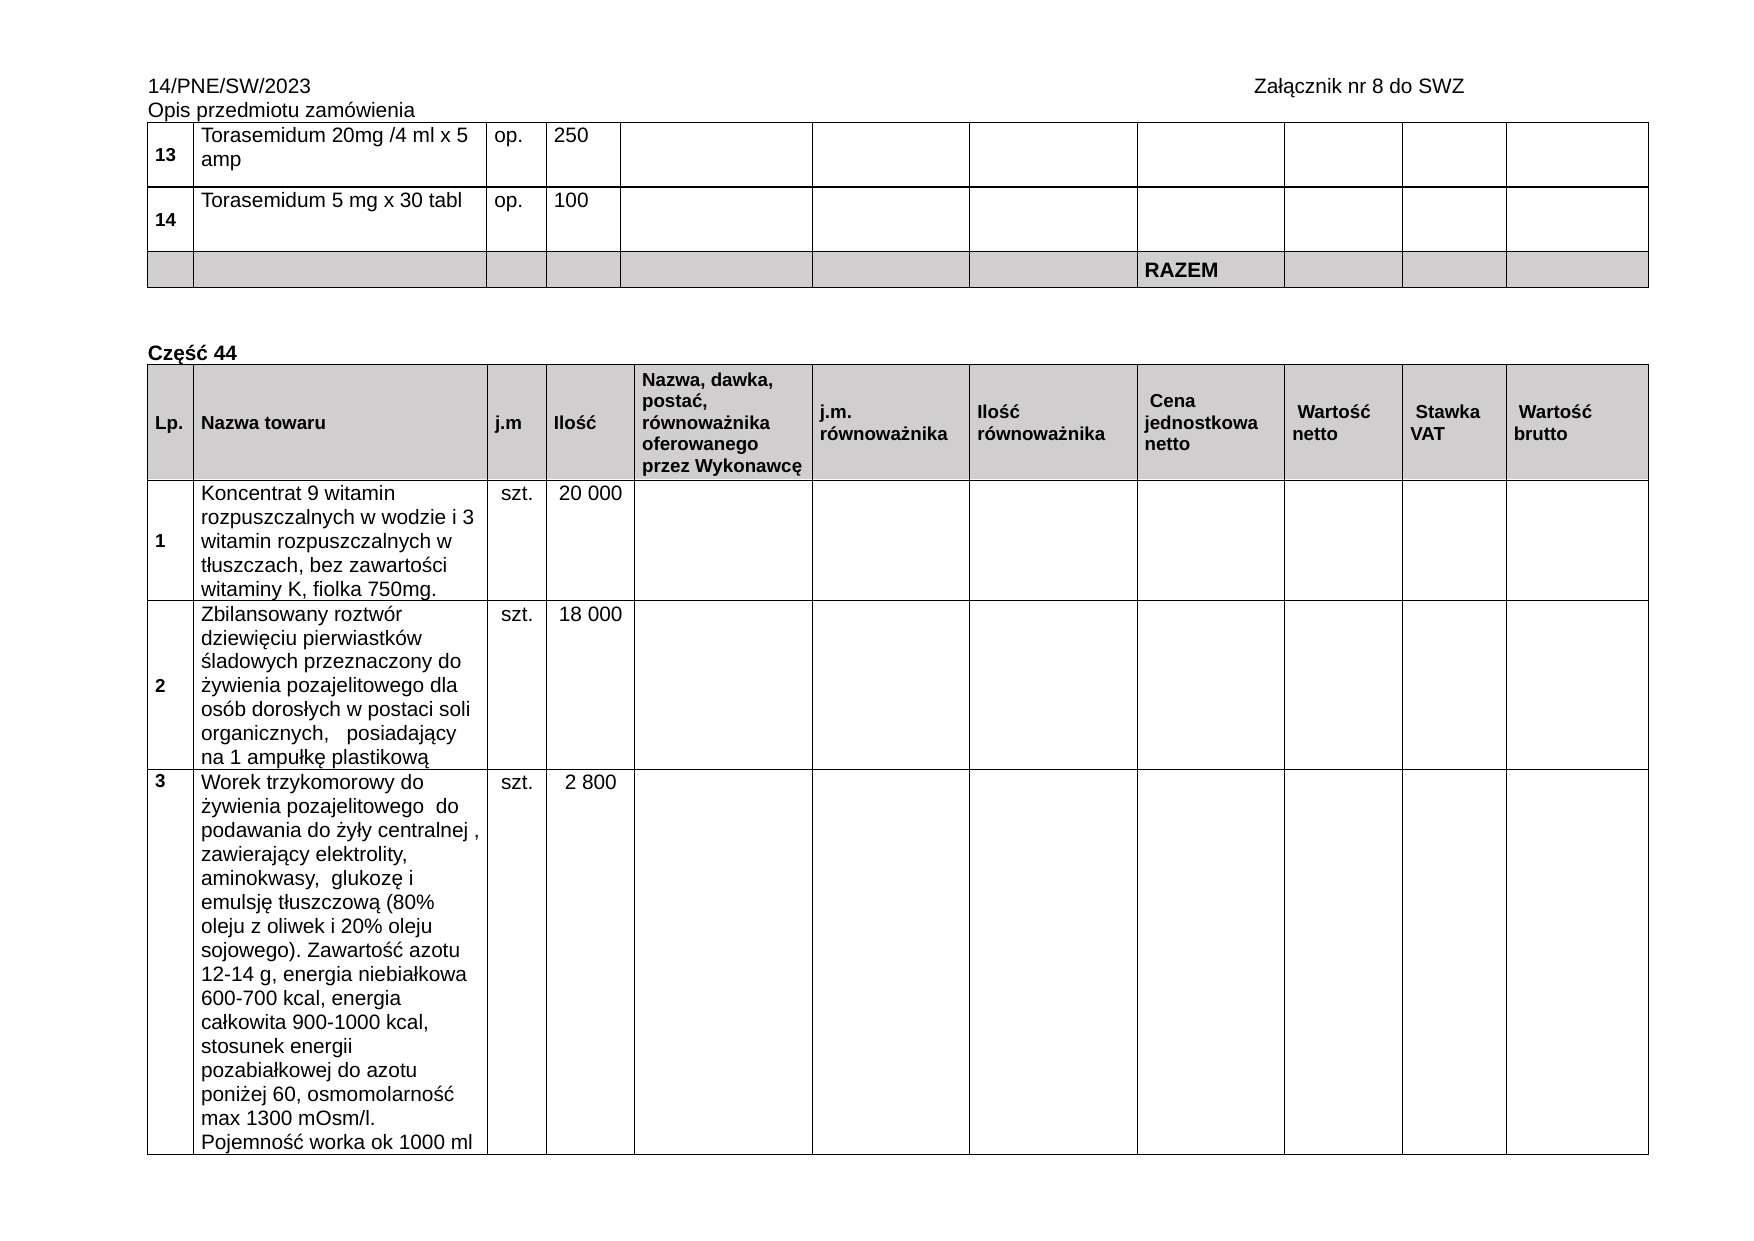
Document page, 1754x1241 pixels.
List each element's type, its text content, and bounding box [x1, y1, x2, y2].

table_cell 250 [547, 123, 620, 186]
table_cell [1138, 481, 1284, 600]
table_cell [813, 252, 969, 287]
table_header Wartość netto [1285, 365, 1402, 479]
table_cell [1285, 770, 1402, 1153]
table_cell [970, 481, 1137, 600]
text Część 44 [148, 340, 1606, 364]
table_cell 13 [148, 123, 193, 186]
table_cell 100 [547, 188, 620, 251]
table_header j.m [488, 365, 546, 479]
table_cell 2 800 [547, 770, 634, 1153]
table_cell [1285, 601, 1402, 769]
table_cell szt. [488, 601, 546, 769]
table_cell Worek trzykomorowy do żywienia pozajelitowego do podawania do żyły centralnej , zawierający elektrolity, aminokwasy, glukozę i emulsję tłuszczową (80% oleju z oliwek i 20% oleju sojowego). Zawartość azotu 12-14 g, energia niebiałkowa 600-700 kcal, energia całkowita 900-1000 kcal, stosunek energii pozabiałkowej do azotu poniżej 60, osmomolarność max 1300 mOsm/l. Pojemność worka ok 1000 ml [194, 770, 487, 1153]
table_cell szt. [488, 770, 546, 1153]
table_cell Koncentrat 9 witamin rozpuszczalnych w wodzie i 3 witamin rozpuszczalnych w tłuszczach, bez zawartości witaminy K, fiolka 750mg. [194, 481, 487, 600]
table_cell [1285, 188, 1402, 251]
table_cell [970, 770, 1137, 1153]
table_cell op. [487, 123, 546, 186]
table_cell [813, 481, 969, 600]
table_cell [635, 601, 812, 769]
table_cell 2 [148, 601, 193, 769]
table_cell [1507, 601, 1648, 769]
table_cell op. [487, 188, 546, 251]
table_cell [635, 770, 812, 1153]
table_header Lp. [148, 365, 193, 479]
table_cell [1507, 770, 1648, 1153]
table_cell [1403, 770, 1506, 1153]
table_cell [621, 188, 812, 251]
table_cell [1507, 123, 1648, 186]
table_cell [1285, 252, 1402, 287]
table_cell [194, 252, 486, 287]
table_cell [813, 601, 969, 769]
table_cell [1403, 188, 1506, 251]
table_cell [813, 770, 969, 1153]
table_cell Zbilansowany roztwór dziewięciu pierwiastków śladowych przeznaczony do żywienia pozajelitowego dla osób dorosłych w postaci soli organicznych, posiadający na 1 ampułkę plastikową [194, 601, 487, 769]
table_cell 18 000 [547, 601, 634, 769]
table_cell [970, 123, 1137, 186]
table_cell [1403, 601, 1506, 769]
table_header j.m. równoważnika [813, 365, 969, 479]
table_cell [970, 252, 1137, 287]
table_cell [487, 252, 546, 287]
table_cell [1285, 123, 1402, 186]
table_header Nazwa towaru [194, 365, 487, 479]
table_cell Torasemidum 5 mg x 30 tabl [194, 188, 486, 251]
table_cell [1285, 481, 1402, 600]
table_header Ilość równoważnika [970, 365, 1137, 479]
table_cell [1403, 481, 1506, 600]
table_cell [1403, 123, 1506, 186]
table_header Cena jednostkowa netto [1138, 365, 1284, 479]
table_cell [621, 123, 812, 186]
table_header Nazwa, dawka, postać, równoważnika oferowanego przez Wykonawcę [635, 365, 812, 479]
table_cell 20 000 [547, 481, 634, 600]
table_cell [1403, 252, 1506, 287]
table_cell [1138, 601, 1284, 769]
table_cell [970, 188, 1137, 251]
table_cell [813, 123, 969, 186]
table_cell [813, 188, 969, 251]
table_cell [1507, 481, 1648, 600]
table_cell RAZEM [1138, 252, 1284, 287]
table_cell 1 [148, 481, 193, 600]
table_cell 3 [148, 770, 193, 1153]
table_header Ilość [547, 365, 634, 479]
table_cell [1138, 188, 1284, 251]
table_cell [1138, 770, 1284, 1153]
table_cell [1507, 252, 1648, 287]
table_header Stawka VAT [1403, 365, 1506, 479]
table_cell [547, 252, 620, 287]
table_cell [970, 601, 1137, 769]
table_cell Torasemidum 20mg /4 ml x 5 amp [194, 123, 486, 186]
table_cell 14 [148, 188, 193, 251]
table_cell [148, 252, 193, 287]
table_cell [1507, 188, 1648, 251]
table_header Wartość brutto [1507, 365, 1648, 479]
table_cell [1138, 123, 1284, 186]
table_cell [635, 481, 812, 600]
table_cell szt. [488, 481, 546, 600]
table_cell [621, 252, 812, 287]
